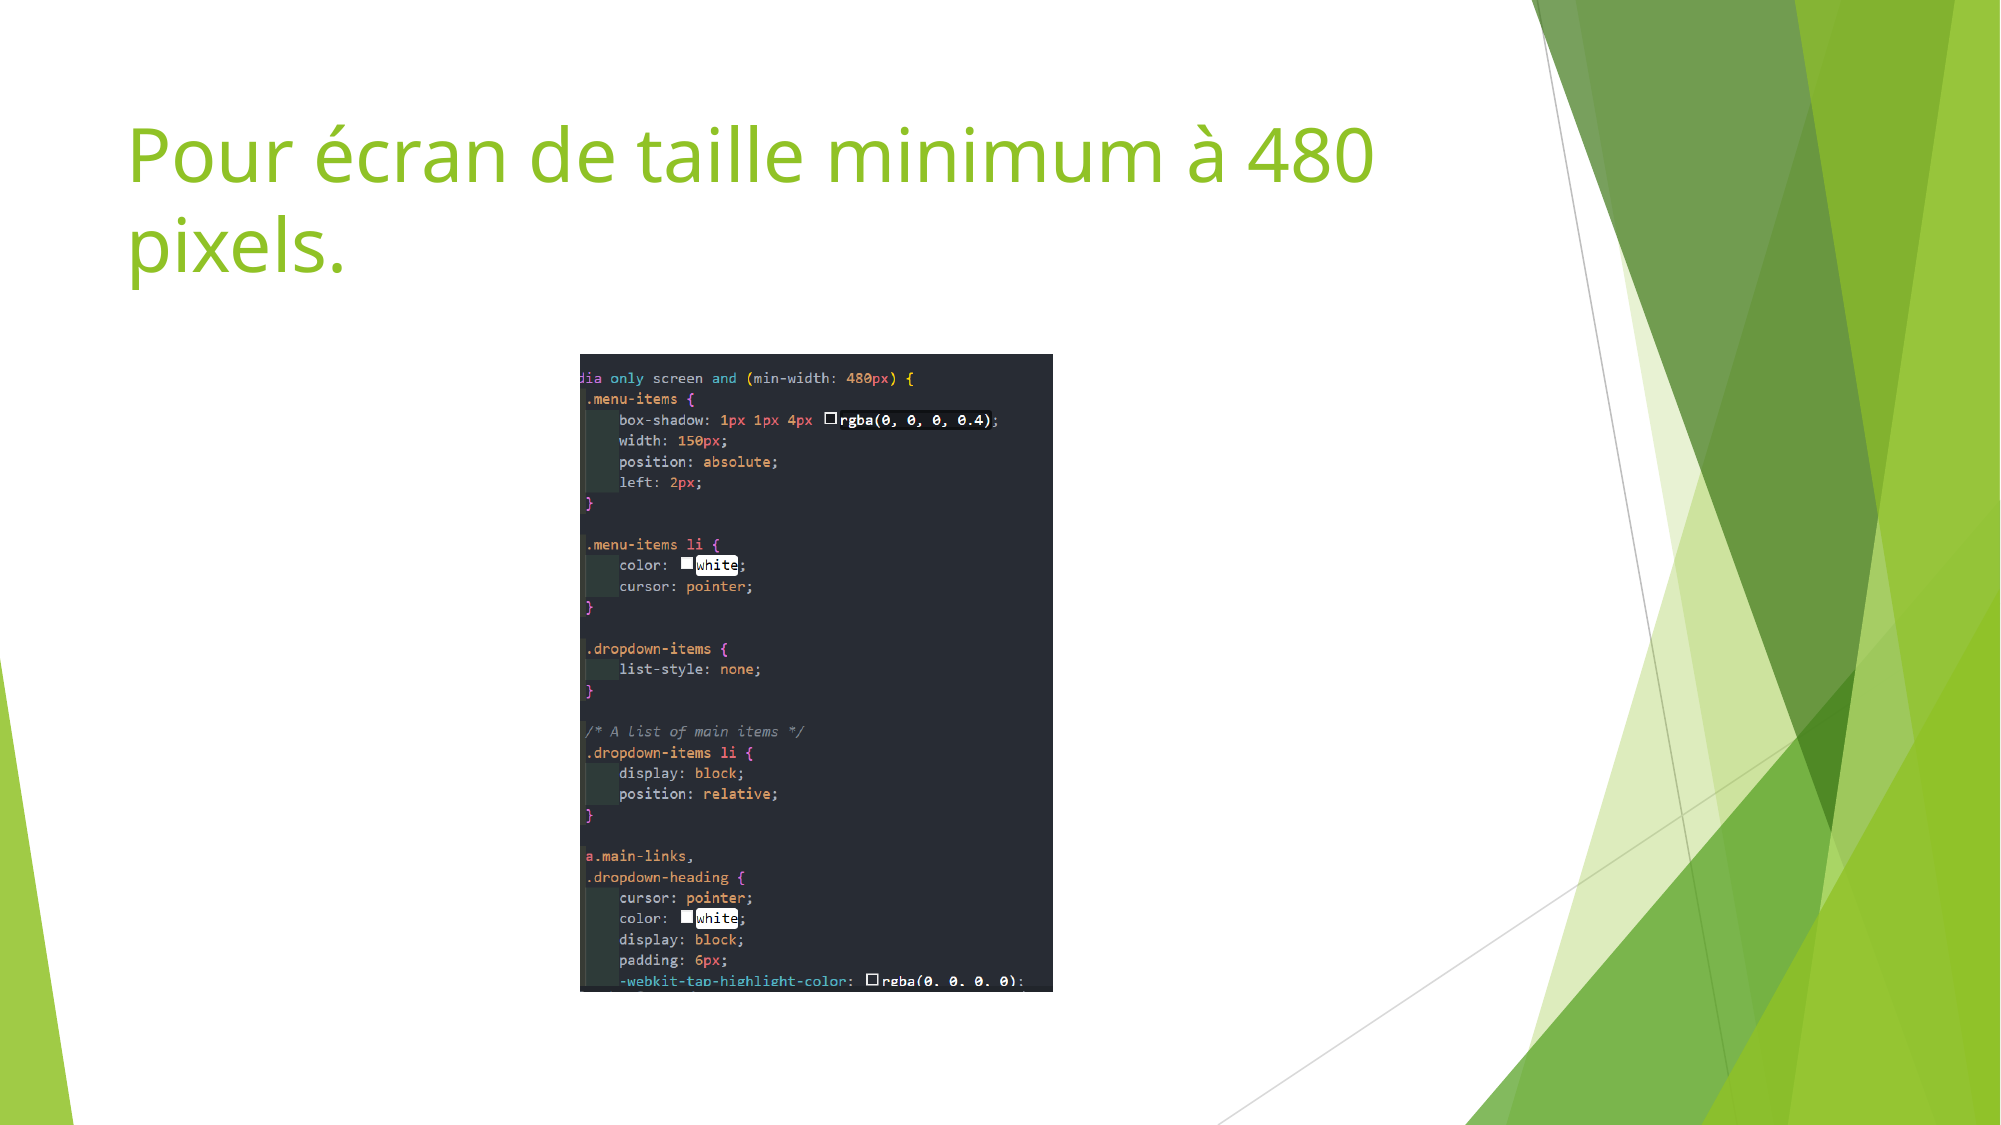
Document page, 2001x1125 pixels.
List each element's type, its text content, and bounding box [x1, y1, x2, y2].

title Pour écran de taille minimum à 480 pixels. [111, 99, 1522, 317]
picture [580, 354, 1053, 992]
